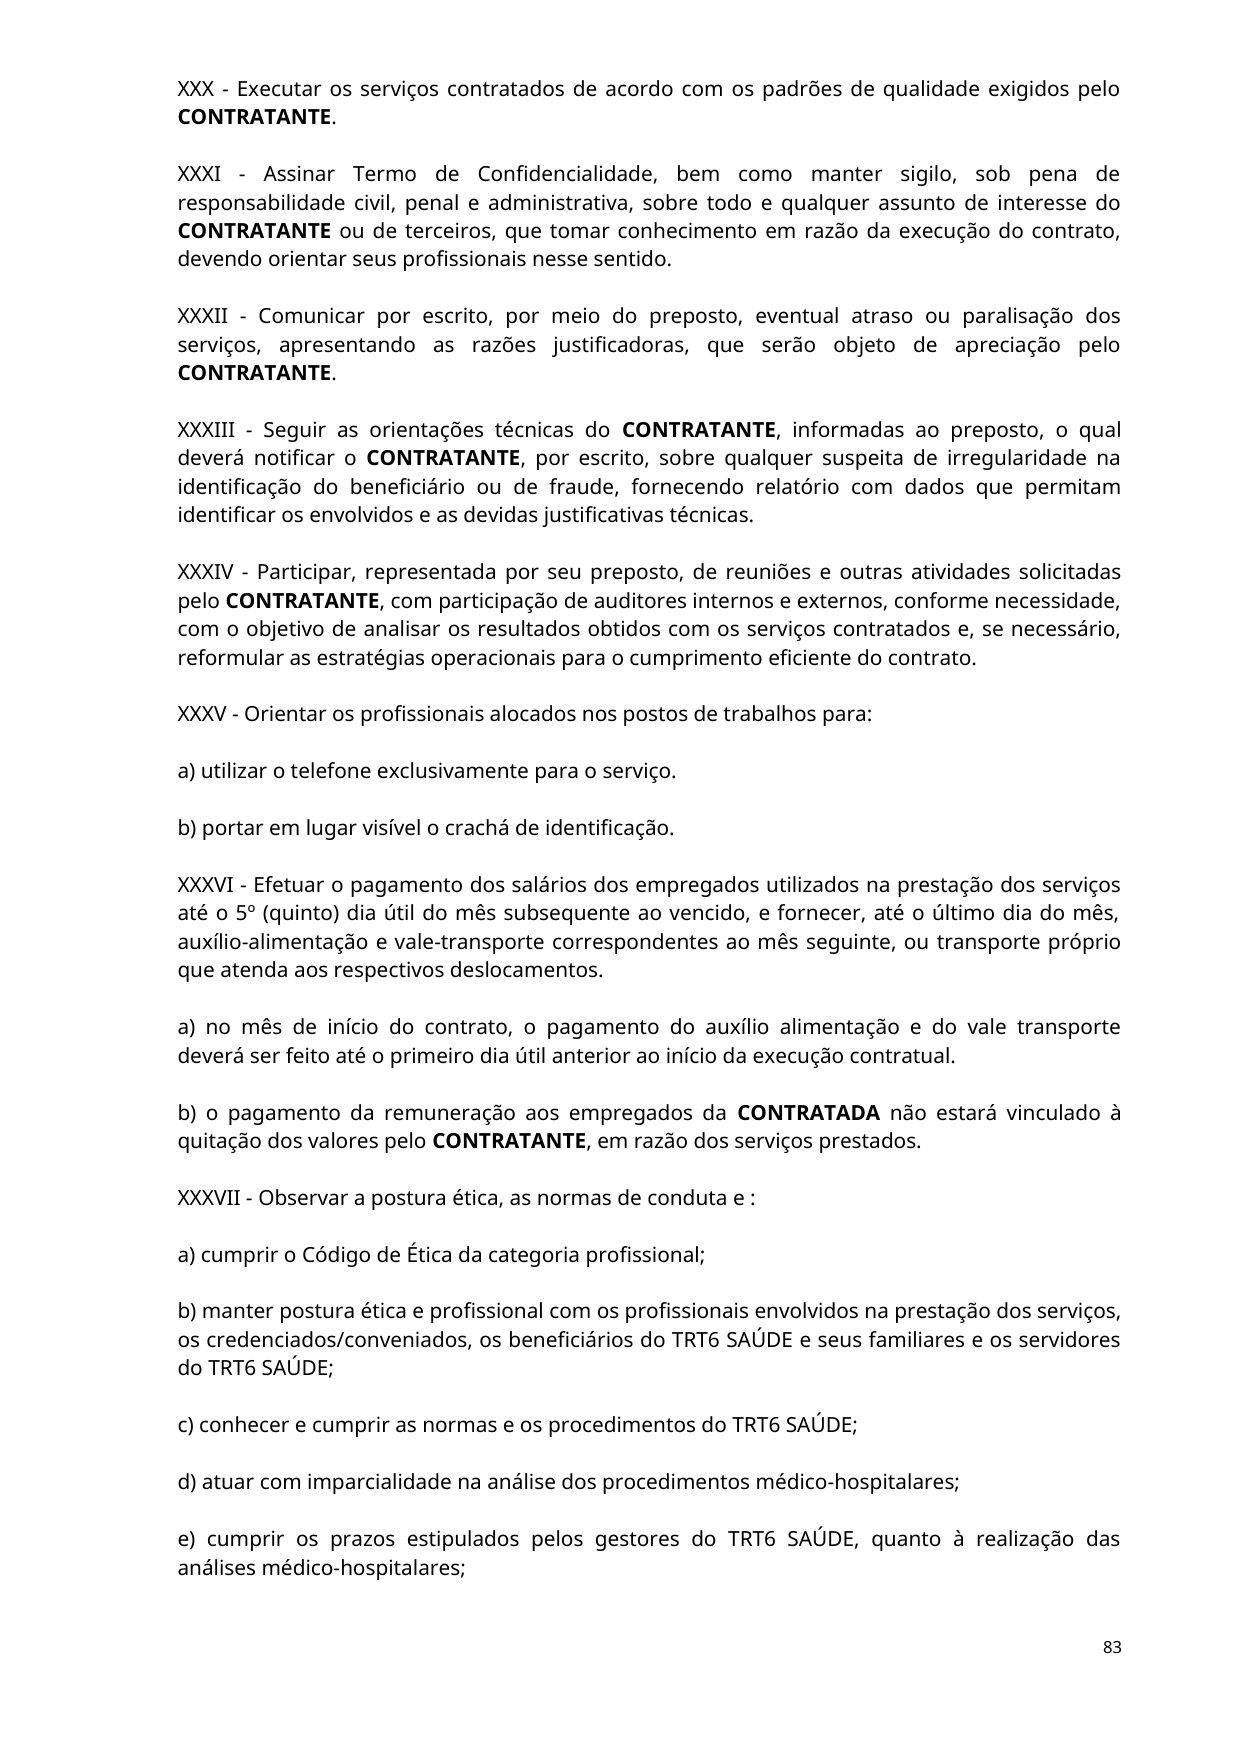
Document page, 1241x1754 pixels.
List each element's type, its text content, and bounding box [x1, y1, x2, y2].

text b) portar em lugar visível o crachá de identificação. [177, 813, 1122, 842]
text a) utilizar o telefone exclusivamente para o serviço. [177, 756, 1122, 785]
text b) manter postura ética e profissional com os profissionais envolvidos na prestação dos serviços, os credenciados/conveniados, os beneficiários do TRT6 SAÚDE e seus familiares e os servidores do TRT6 SAÚDE; [177, 1297, 1122, 1382]
text XXXVI - Efetuar o pagamento dos salários dos empregados utilizados na prestação dos serviços até o 5º (quinto) dia útil do mês subsequente ao vencido, e fornecer, até o último dia do mês, auxílio-alimentação e vale-transporte correspondentes ao mês seguinte, ou transporte próprio que atenda aos respectivos deslocamentos. [177, 870, 1122, 984]
text a) no mês de início do contrato, o pagamento do auxílio alimentação e do vale transporte deverá ser feito até o primeiro dia útil anterior ao início da execução contratual. [177, 1012, 1122, 1069]
text e) cumprir os prazos estipulados pelos gestores do TRT6 SAÚDE, quanto à realização das análises médico-hospitalares; [177, 1524, 1122, 1581]
text XXX - Executar os serviços contratados de acordo com os padrões de qualidade exigidos pelo CONTRATANTE. [177, 74, 1122, 131]
text XXXIII - Seguir as orientações técnicas do CONTRATANTE, informadas ao preposto, o qual deverá notificar o CONTRATANTE, por escrito, sobre qualquer suspeita de irregularidade na identificação do beneficiário ou de fraude, fornecendo relatório com dados que permitam identificar os envolvidos e as devidas justificativas técnicas. [177, 415, 1122, 529]
text a) cumprir o Código de Ética da categoria profissional; [177, 1240, 1122, 1268]
text XXXV - Orientar os profissionais alocados nos postos de trabalhos para: [177, 699, 1122, 728]
text c) conhecer e cumprir as normas e os procedimentos do TRT6 SAÚDE; [177, 1410, 1122, 1439]
text XXXVII - Observar a postura ética, as normas de conduta e : [177, 1183, 1122, 1211]
text XXXI - Assinar Termo de Confidencialidade, bem como manter sigilo, sob pena de responsabilidade civil, penal e administrativa, sobre todo e qualquer assunto de interesse do CONTRATANTE ou de terceiros, que tomar conhecimento em razão da execução do contrato, devendo orientar seus profissionais nesse sentido. [177, 159, 1122, 273]
text b) o pagamento da remuneração aos empregados da CONTRATADA não estará vinculado à quitação dos valores pelo CONTRATANTE, em razão dos serviços prestados. [177, 1098, 1122, 1154]
text d) atuar com imparcialidade na análise dos procedimentos médico-hospitalares; [177, 1467, 1122, 1496]
text XXXIV - Participar, representada por seu preposto, de reuniões e outras atividades solicitadas pelo CONTRATANTE, com participação de auditores internos e externos, conforme necessidade, com o objetivo de analisar os resultados obtidos com os serviços contratados e, se necessário, reformular as estratégias operacionais para o cumprimento eficiente do contrato. [177, 557, 1122, 671]
text XXXII - Comunicar por escrito, por meio do preposto, eventual atraso ou paralisação dos serviços, apresentando as razões justificadoras, que serão objeto de apreciação pelo CONTRATANTE. [177, 301, 1122, 387]
